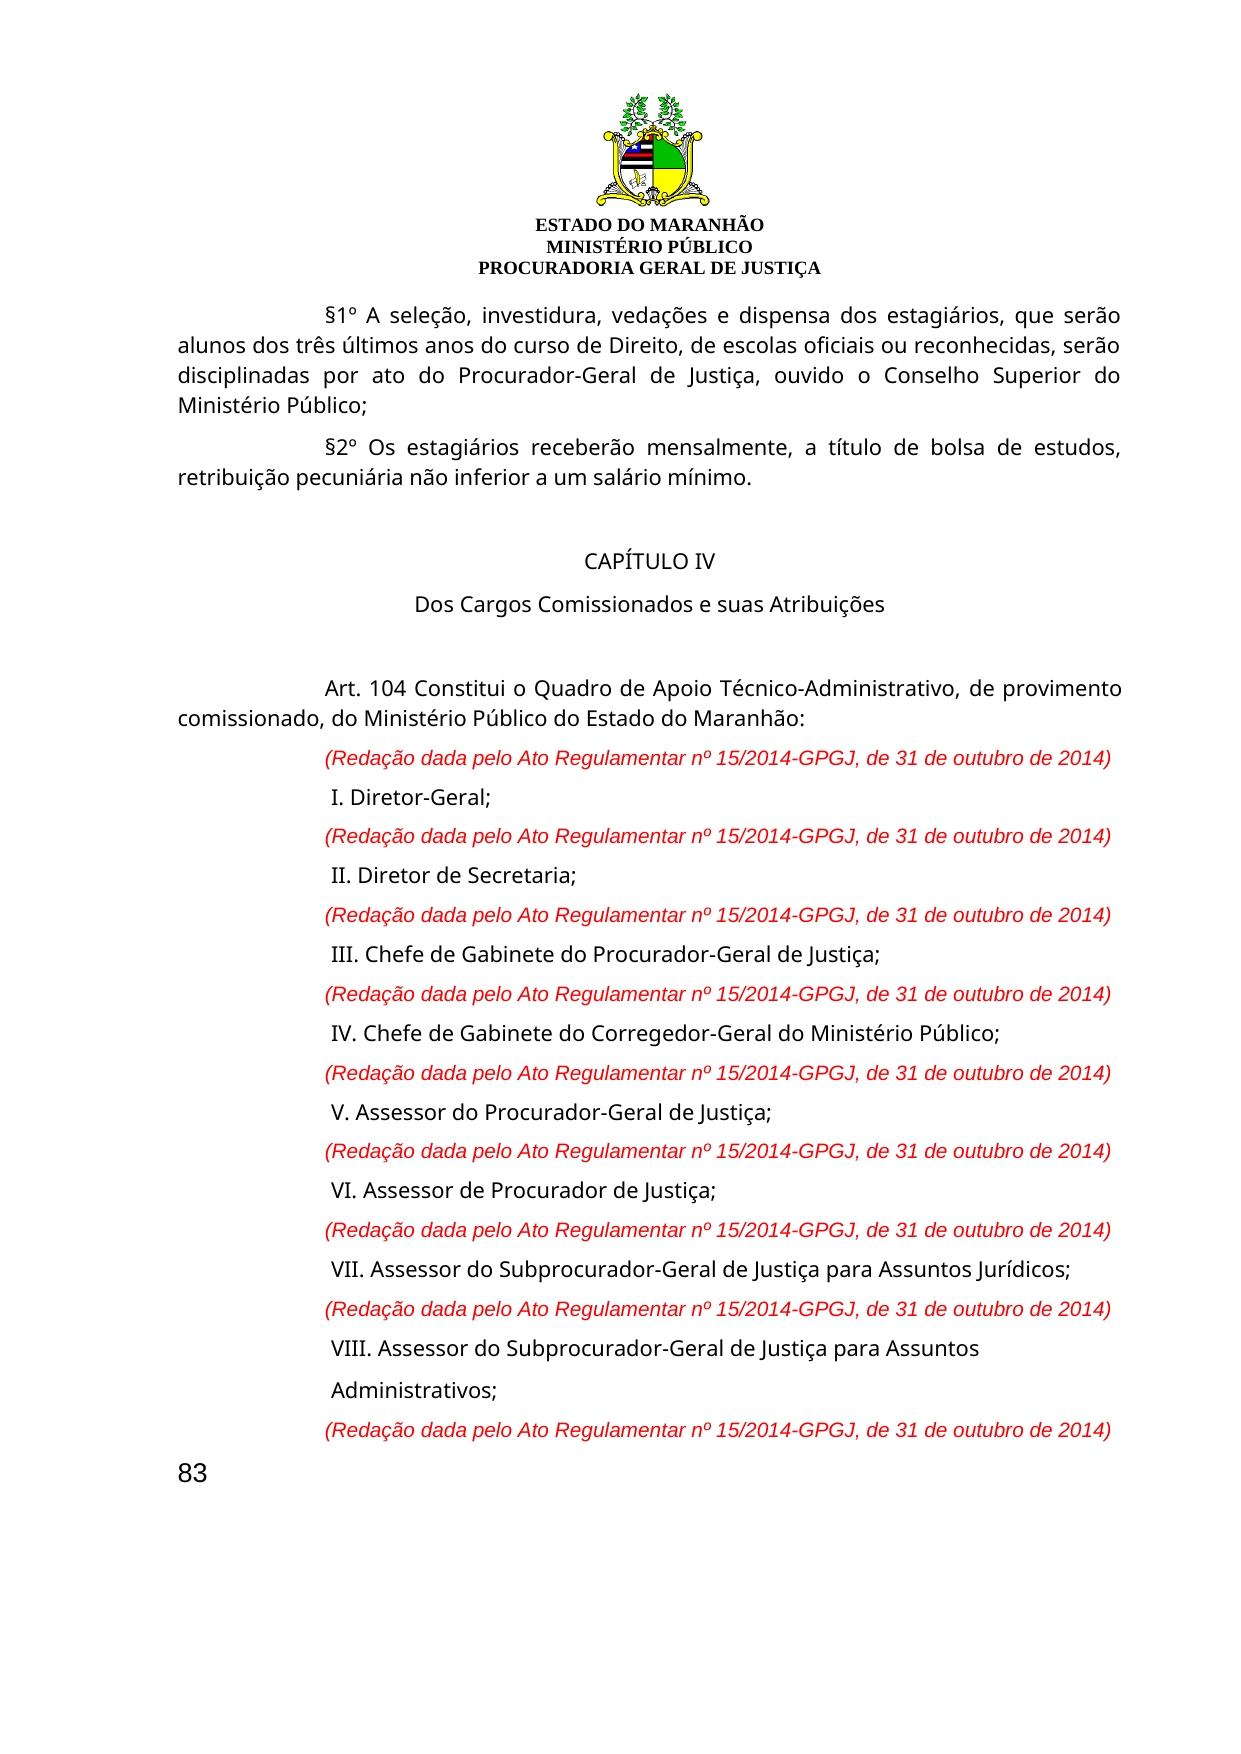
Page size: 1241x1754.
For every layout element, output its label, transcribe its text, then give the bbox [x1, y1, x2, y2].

text (Redação dada pelo Ato Regulamentar nº 15/2014-GPGJ, de 31 de outubro de 2014) [177, 745, 1122, 769]
text IV. Chefe de Gabinete do Corregedor-Geral do Ministério Público; [177, 1018, 1122, 1048]
text (Redação dada pelo Ato Regulamentar nº 15/2014-GPGJ, de 31 de outubro de 2014) [177, 1139, 1122, 1163]
text (Redação dada pelo Ato Regulamentar nº 15/2014-GPGJ, de 31 de outubro de 2014) [177, 1297, 1122, 1321]
text I. Diretor-Geral; [177, 782, 1122, 812]
text VIII. Assessor do Subprocurador-Geral de Justiça para Assuntos [177, 1333, 1122, 1363]
text (Redação dada pelo Ato Regulamentar nº 15/2014-GPGJ, de 31 de outubro de 2014) [177, 1418, 1122, 1442]
text (Redação dada pelo Ato Regulamentar nº 15/2014-GPGJ, de 31 de outubro de 2014) [177, 824, 1122, 848]
text Dos Cargos Comissionados e suas Atribuições [177, 589, 1122, 618]
text III. Chefe de Gabinete do Procurador-Geral de Justiça; [177, 939, 1122, 969]
text V. Assessor do Procurador-Geral de Justiça; [177, 1097, 1122, 1127]
text (Redação dada pelo Ato Regulamentar nº 15/2014-GPGJ, de 31 de outubro de 2014) [177, 903, 1122, 927]
text Administrativos; [177, 1375, 1122, 1405]
text CAPÍTULO IV [177, 546, 1122, 576]
text §2º Os estagiários receberão mensalmente, a título de bolsa de estudos, retribuição pecuniária não inferior a um salário mínimo. [177, 432, 1122, 492]
text §1º A seleção, investidura, vedações e dispensa dos estagiários, que serão alunos dos três últimos anos do curso de Direito, de escolas oficiais ou reconhecidas, serão disciplinadas por ato do Procurador-Geral de Justiça, ouvido o Conselho Superior do Ministério Público; [177, 300, 1122, 419]
text II. Diretor de Secretaria; [177, 861, 1122, 890]
text Art. 104 Constitui o Quadro de Apoio Técnico-Administrativo, de provimento comissionado, do Ministério Público do Estado do Maranhão: [177, 673, 1122, 733]
text VII. Assessor do Subprocurador-Geral de Justiça para Assuntos Jurídicos; [177, 1254, 1122, 1284]
text (Redação dada pelo Ato Regulamentar nº 15/2014-GPGJ, de 31 de outubro de 2014) [177, 982, 1122, 1006]
text VI. Assessor de Procurador de Justiça; [177, 1176, 1122, 1205]
text (Redação dada pelo Ato Regulamentar nº 15/2014-GPGJ, de 31 de outubro de 2014) [177, 1218, 1122, 1242]
text (Redação dada pelo Ato Regulamentar nº 15/2014-GPGJ, de 31 de outubro de 2014) [177, 1060, 1122, 1084]
